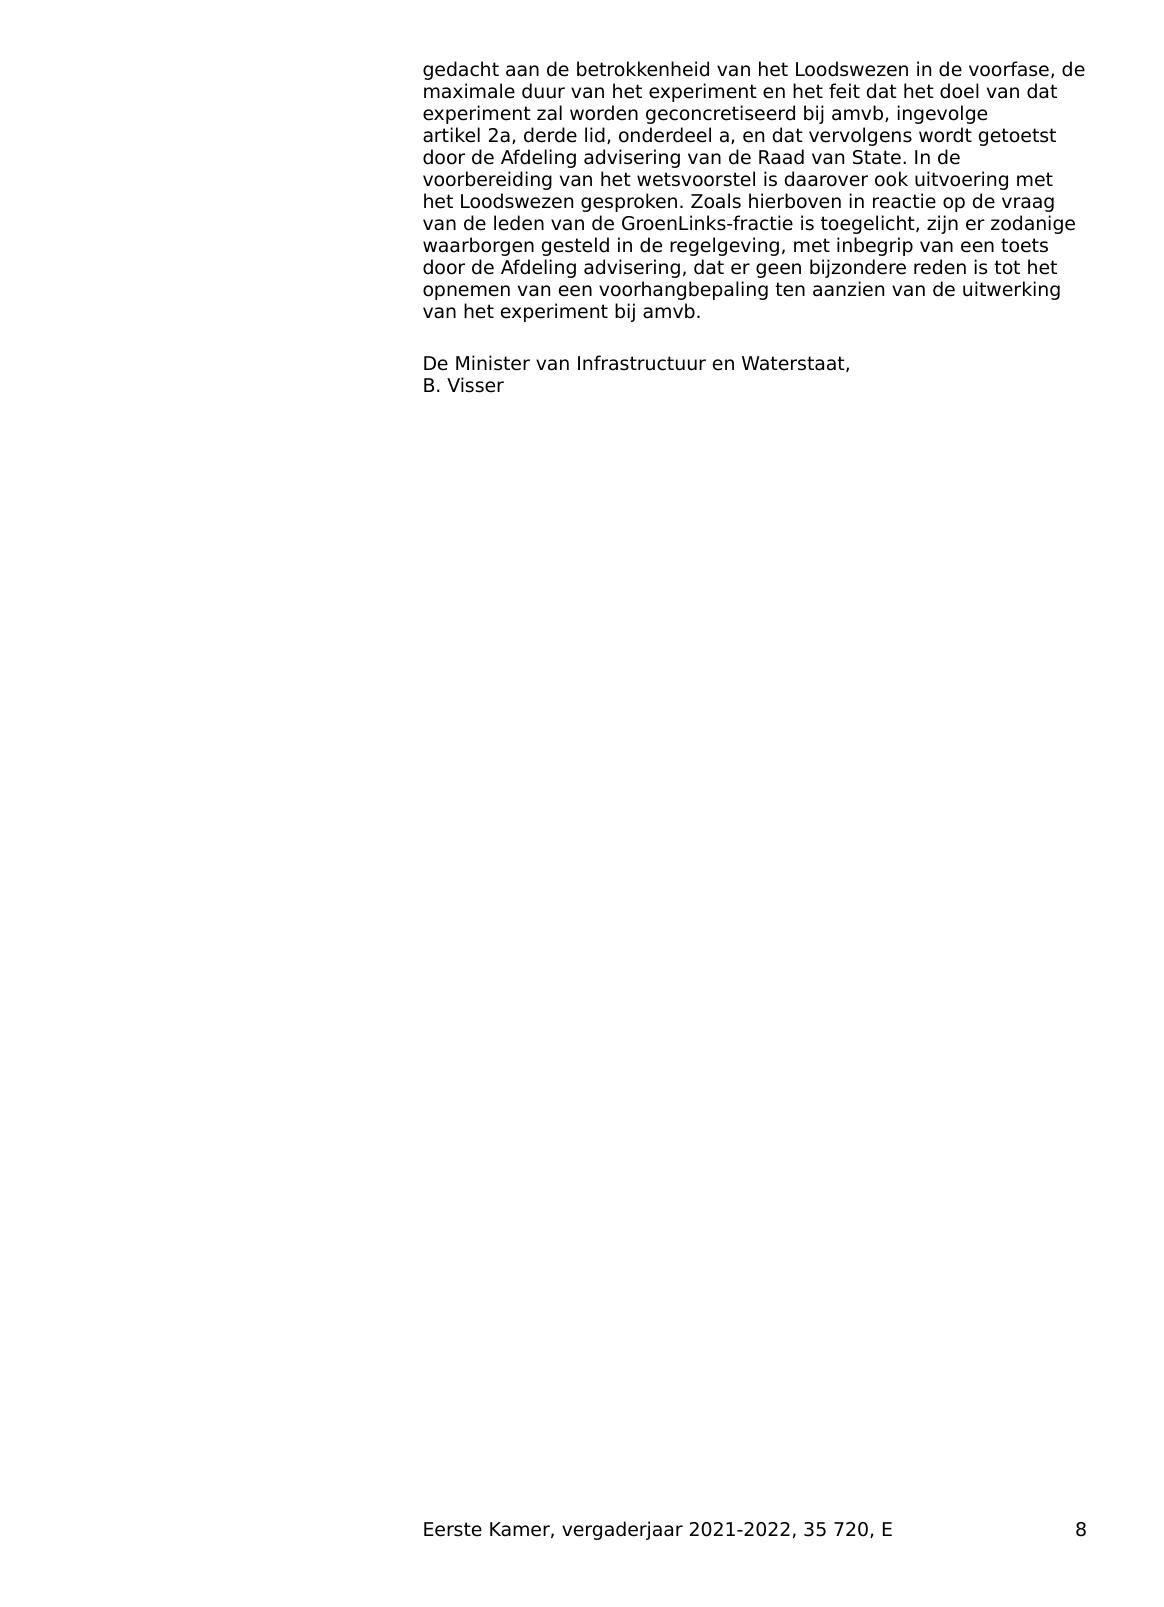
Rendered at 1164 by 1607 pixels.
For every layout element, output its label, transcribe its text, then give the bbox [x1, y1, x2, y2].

text gedacht aan de betrokkenheid van het Loodswezen in de voorfase, de maximale duur van het experiment en het feit dat het doel van dat experiment zal worden geconcretiseerd bij amvb, ingevolge artikel 2a, derde lid, onderdeel a, en dat vervolgens wordt getoetst door de Afdeling advisering van de Raad van State. In de voorbereiding van het wetsvoorstel is daarover ook uitvoering met het Loodswezen gesproken. Zoals hierboven in reactie op de vraag van de leden van de GroenLinks-fractie is toegelicht, zijn er zodanige waarborgen gesteld in de regelgeving, met inbegrip van een toets door de Afdeling advisering, dat er geen bijzondere reden is tot het opnemen van een voorhangbepaling ten aanzien van de uitwerking van het experiment bij amvb. [422, 59, 1087, 323]
text De Minister van Infrastructuur en Waterstaat, B. Visser [422, 353, 1087, 397]
